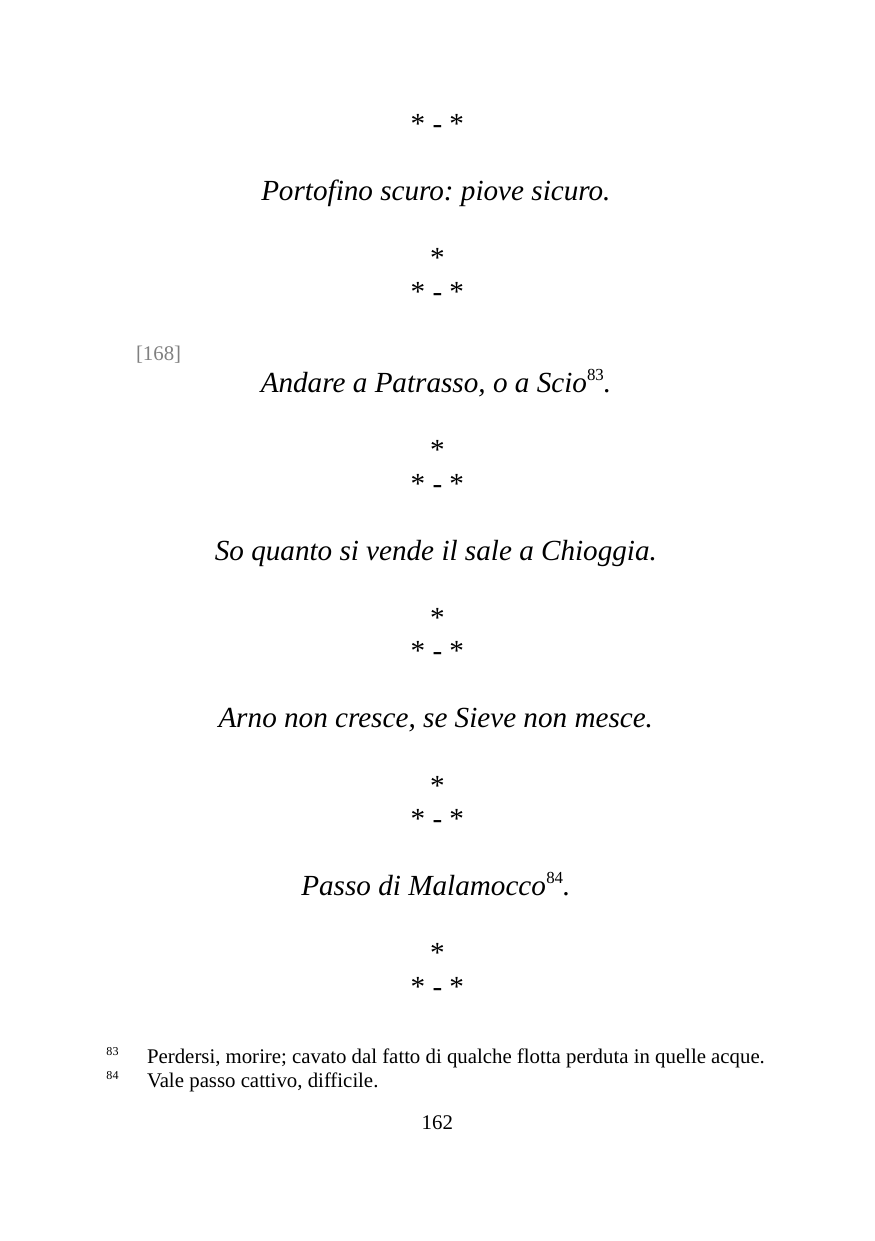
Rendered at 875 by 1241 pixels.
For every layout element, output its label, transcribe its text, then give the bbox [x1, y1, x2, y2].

text * [106, 768, 768, 801]
text Perdersi, morire; cavato dal fatto di qualche flotta perduta in quelle acque. [106, 1044, 768, 1068]
text So quanto si vende il sale a Chioggia. [106, 533, 768, 566]
text Vale passo cattivo, difficile. [106, 1068, 768, 1092]
text [168] [106, 341, 768, 365]
text * - * [106, 466, 768, 499]
text * - * [106, 969, 768, 1002]
text * [106, 935, 768, 969]
text * - * [106, 801, 768, 835]
text Passo di Malamocco. [106, 868, 768, 902]
text Portofino scuro: piove sicuro. [106, 173, 768, 207]
text * - * [106, 106, 768, 140]
text * - * [106, 274, 768, 307]
text Andare a Patrasso, o a Scio. [106, 365, 768, 399]
text * [106, 600, 768, 633]
text Arno non cresce, se Sieve non mesce. [106, 701, 768, 734]
text * [106, 432, 768, 466]
text * - * [106, 633, 768, 667]
text * [106, 240, 768, 274]
